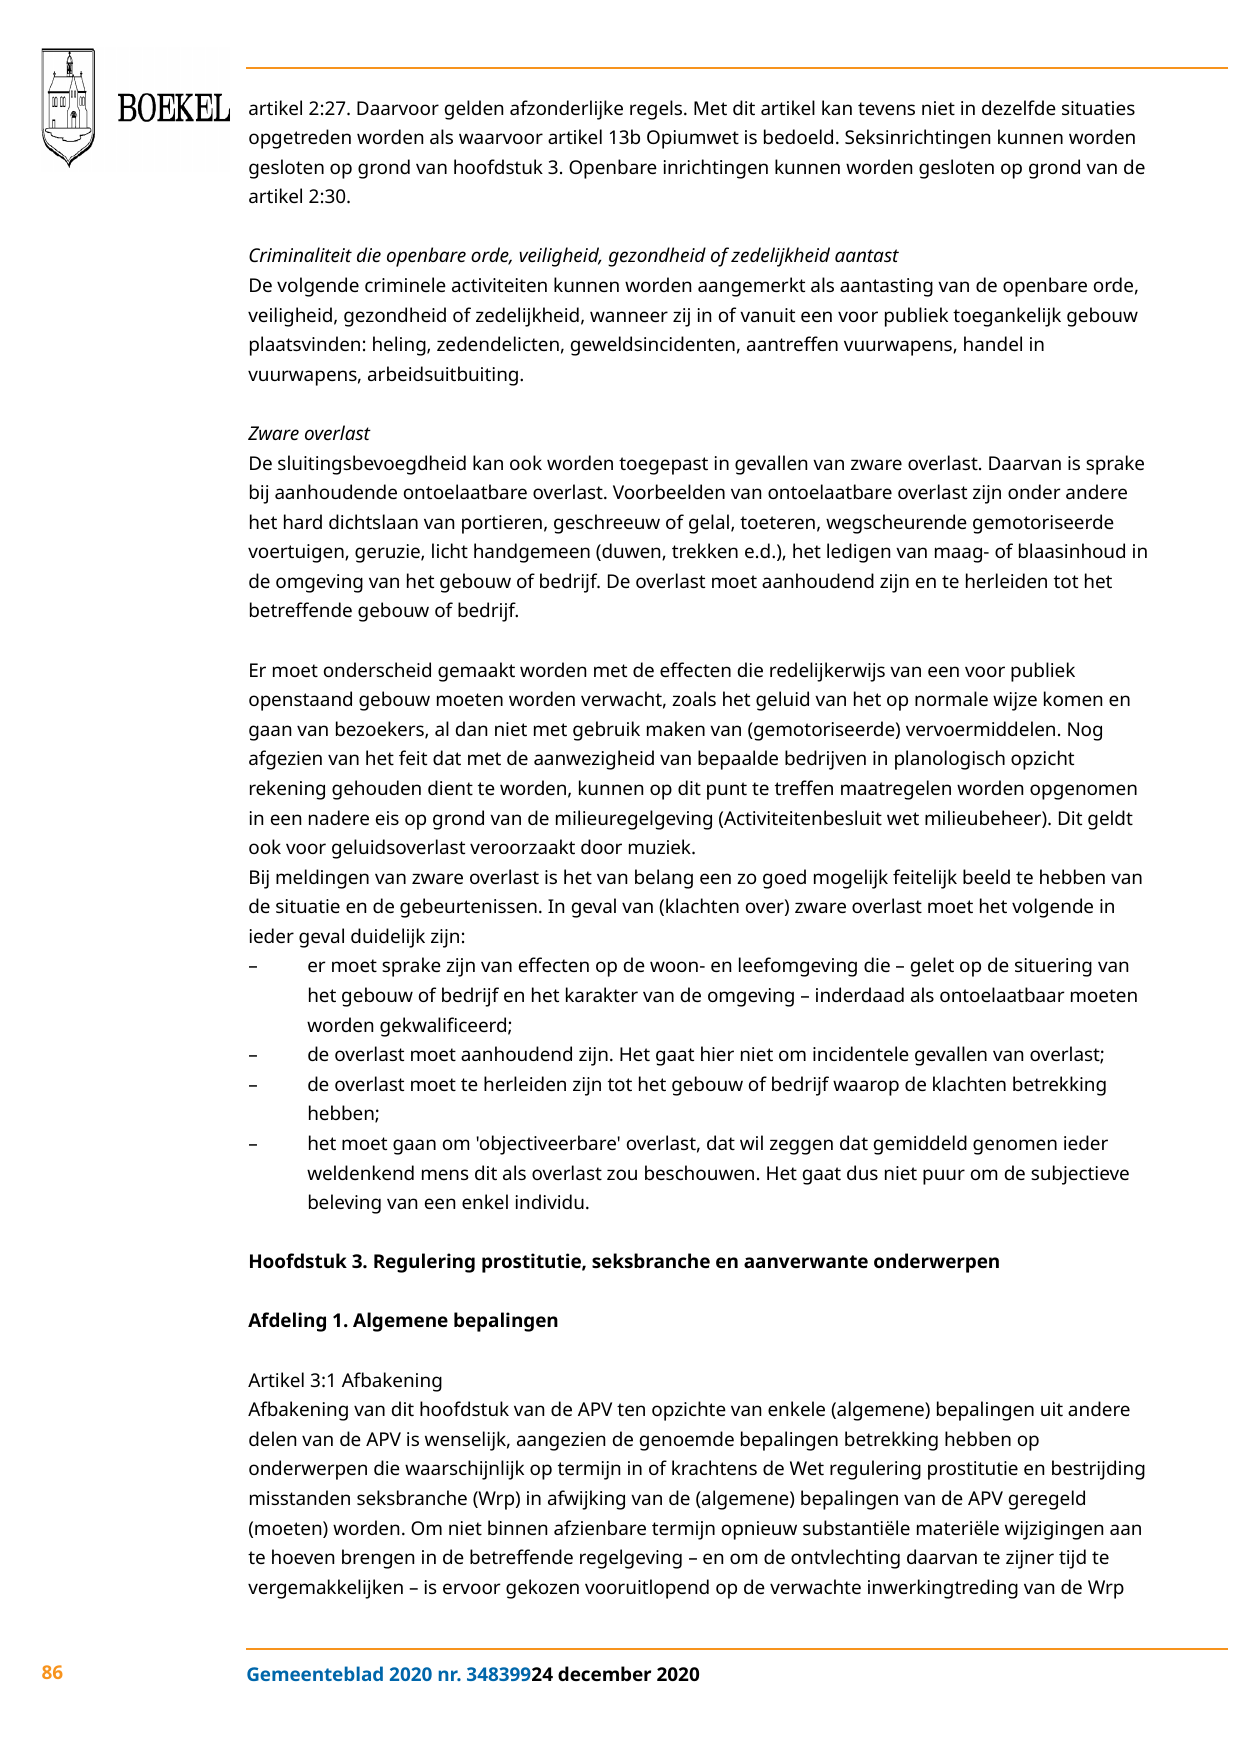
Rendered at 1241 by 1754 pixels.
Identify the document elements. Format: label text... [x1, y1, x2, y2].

text Hoofdstuk 3. Regulering prostitutie, seksbranche en aanverwante onderwerpen [248, 1248, 1152, 1274]
text Afbakening van dit hoofdstuk van de APV ten opzichte van enkele (algemene) bepalingen uit andere delen van de APV is wenselijk, aangezien de genoemde bepalingen betrekking hebben op onderwerpen die waarschijnlijk op termijn in of krachtens de Wet regulering prostitutie en bestrijding misstanden seksbranche (Wrp) in afwijking van de (algemene) bepalingen van de APV geregeld (moeten) worden. Om niet binnen afzienbare termijn opnieuw substantiële materiële wijzigingen aan te hoeven brengen in de betreffende regelgeving – en om de ontvlechting daarvan te zijner tijd te vergemakkelijken – is ervoor gekozen vooruitlopend op de verwachte inwerkingtreding van de Wrp [248, 1396, 1152, 1600]
picture [41, 47, 231, 172]
text Artikel 3:1 Afbakening [248, 1367, 1152, 1393]
text artikel 2:27. Daarvoor gelden afzonderlijke regels. Met dit artikel kan tevens niet in dezelfde situaties opgetreden worden als waarvoor artikel 13b Opiumwet is bedoeld. Seksinrichtingen kunnen worden gesloten op grond van hoofdstuk 3. Openbare inrichtingen kunnen worden gesloten op grond van de artikel 2:30. [248, 95, 1152, 209]
text Zware overlast [248, 420, 1152, 446]
list de overlast moet te herleiden zijn tot het gebouw of bedrijf waarop de klachten betrekking hebben; [248, 1071, 1152, 1126]
text De volgende criminele activiteiten kunnen worden aangemerkt als aantasting van de openbare orde, veiligheid, gezondheid of zedelijkheid, wanneer zij in of vanuit een voor publiek toegankelijk gebouw plaatsvinden: heling, zedendelicten, geweldsincidenten, aantreffen vuurwapens, handel in vuurwapens, arbeidsuitbuiting. [248, 272, 1152, 387]
text Er moet onderscheid gemaakt worden met de effecten die redelijkerwijs van een voor publiek openstaand gebouw moeten worden verwacht, zoals het geluid van het op normale wijze komen en gaan van bezoekers, al dan niet met gebruik maken van (gemotoriseerde) vervoermiddelen. Nog afgezien van het feit dat met de aanwezigheid van bepaalde bedrijven in planologisch opzicht rekening gehouden dient te worden, kunnen op dit punt te treffen maatregelen worden opgenomen in een nadere eis op grond van de milieuregelgeving (Activiteitenbesluit wet milieubeheer). Dit geldt ook voor geluidsoverlast veroorzaakt door muziek. [248, 657, 1152, 860]
text Afdeling 1. Algemene bepalingen [248, 1308, 1152, 1333]
list de overlast moet aanhoudend zijn. Het gaat hier niet om incidentele gevallen van overlast; [248, 1041, 1152, 1067]
text De sluitingsbevoegdheid kan ook worden toegepast in gevallen van zware overlast. Daarvan is sprake bij aanhoudende ontoelaatbare overlast. Voorbeelden van ontoelaatbare overlast zijn onder andere het hard dichtslaan van portieren, geschreeuw of gelal, toeteren, wegscheurende gemotoriseerde voertuigen, geruzie, licht handgemeen (duwen, trekken e.d.), het ledigen van maag- of blaasinhoud in de omgeving van het gebouw of bedrijf. De overlast moet aanhoudend zijn en te herleiden tot het betreffende gebouw of bedrijf. [248, 450, 1152, 623]
text Criminaliteit die openbare orde, veiligheid, gezondheid of zedelijkheid aantast [248, 243, 1152, 268]
list er moet sprake zijn van effecten op de woon- en leefomgeving die – gelet op de situering van het gebouw of bedrijf en het karakter van de omgeving – inderdaad als ontoelaatbaar moeten worden gekwalificeerd; [248, 953, 1152, 1038]
list het moet gaan om 'objectiveerbare' overlast, dat wil zeggen dat gemiddeld genomen ieder weldenkend mens dit als overlast zou beschouwen. Het gaat dus niet puur om de subjectieve beleving van een enkel individu. [248, 1130, 1152, 1215]
text Bij meldingen van zware overlast is het van belang een zo goed mogelijk feitelijk beeld te hebben van de situatie en de gebeurtenissen. In geval van (klachten over) zware overlast moet het volgende in ieder geval duidelijk zijn: [248, 864, 1152, 949]
